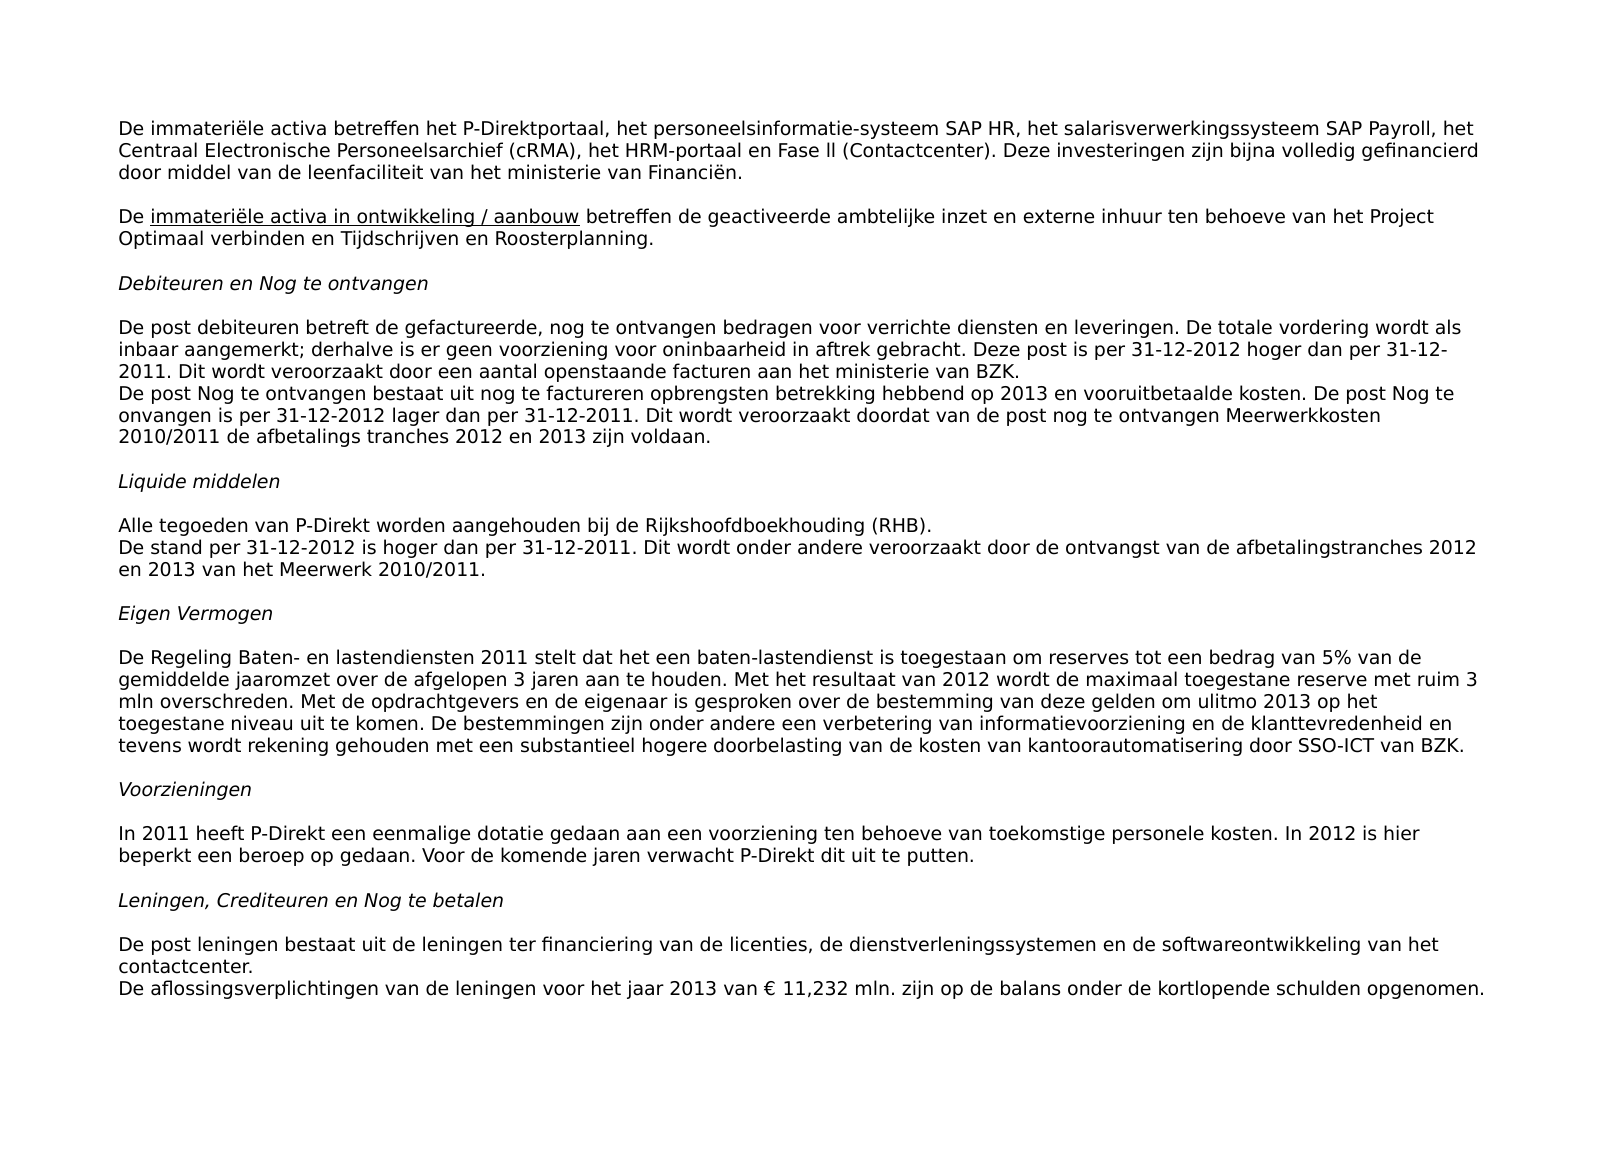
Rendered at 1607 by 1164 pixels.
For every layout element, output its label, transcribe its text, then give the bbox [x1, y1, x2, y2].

subtitle Liquide middelen [118, 471, 1488, 493]
text De Regeling Baten- en lastendiensten 2011 stelt dat het een baten-lastendienst is toegestaan om reserves tot een bedrag van 5% van de gemiddelde jaaromzet over de afgelopen 3 jaren aan te houden. Met het resultaat van 2012 wordt de maximaal toegestane reserve met ruim 3 mln overschreden. Met de opdrachtgevers en de eigenaar is gesproken over de bestemming van deze gelden om ulitmo 2013 op het toegestane niveau uit te komen. De bestemmingen zijn onder andere een verbetering van informatievoorziening en de klanttevredenheid en tevens wordt rekening gehouden met een substantieel hogere doorbelasting van de kosten van kantoorautomatisering door SSO-ICT van BZK. [118, 647, 1488, 757]
subtitle Debiteuren en Nog te ontvangen [118, 272, 1488, 294]
text De post debiteuren betreft de gefactureerde, nog te ontvangen bedragen voor verrichte diensten en leveringen. De totale vordering wordt als inbaar aangemerkt; derhalve is er geen voorziening voor oninbaarheid in aftrek gebracht. Deze post is per 31-12-2012 hoger dan per 31-12-2011. Dit wordt veroorzaakt door een aantal openstaande facturen aan het ministerie van BZK. [118, 317, 1488, 382]
text De post Nog te ontvangen bestaat uit nog te factureren opbrengsten betrekking hebbend op 2013 en vooruitbetaalde kosten. De post Nog te onvangen is per 31-12-2012 lager dan per 31-12-2011. Dit wordt veroorzaakt doordat van de post nog te ontvangen Meerwerkkosten 2010/2011 de afbetalings tranches 2012 en 2013 zijn voldaan. [118, 382, 1488, 448]
subtitle Eigen Vermogen [118, 603, 1488, 625]
text De immateriële activa betreffen het P-Direktportaal, het personeelsinformatie-systeem SAP HR, het salarisverwerkingssysteem SAP Payroll, het Centraal Electronische Personeelsarchief (cRMA), het HRM-portaal en Fase ll (Contactcenter). Deze investeringen zijn bijna volledig gefinancierd door middel van de leenfaciliteit van het ministerie van Financiën. [118, 118, 1488, 184]
subtitle Voorzieningen [118, 779, 1488, 801]
text De post leningen bestaat uit de leningen ter financiering van de licenties, de dienstverleningssystemen en de softwareontwikkeling van het contactcenter. [118, 934, 1488, 978]
text In 2011 heeft P-Direkt een eenmalige dotatie gedaan aan een voorziening ten behoeve van toekomstige personele kosten. In 2012 is hier beperkt een beroep op gedaan. Voor de komende jaren verwacht P-Direkt dit uit te putten. [118, 823, 1488, 867]
text De stand per 31-12-2012 is hoger dan per 31-12-2011. Dit wordt onder andere veroorzaakt door de ontvangst van de afbetalingstranches 2012 en 2013 van het Meerwerk 2010/2011. [118, 537, 1488, 581]
subtitle Leningen, Crediteuren en Nog te betalen [118, 889, 1488, 911]
text De immateriële activa in ontwikkeling / aanbouw betreffen de geactiveerde ambtelijke inzet en externe inhuur ten behoeve van het Project Optimaal verbinden en Tijdschrijven en Roosterplanning. [118, 206, 1488, 250]
text Alle tegoeden van P-Direkt worden aangehouden bij de Rijkshoofdboekhouding (RHB). [118, 515, 1488, 537]
text De aflossingsverplichtingen van de leningen voor het jaar 2013 van € 11,232 mln. zijn op de balans onder de kortlopende schulden opgenomen. [118, 978, 1488, 999]
